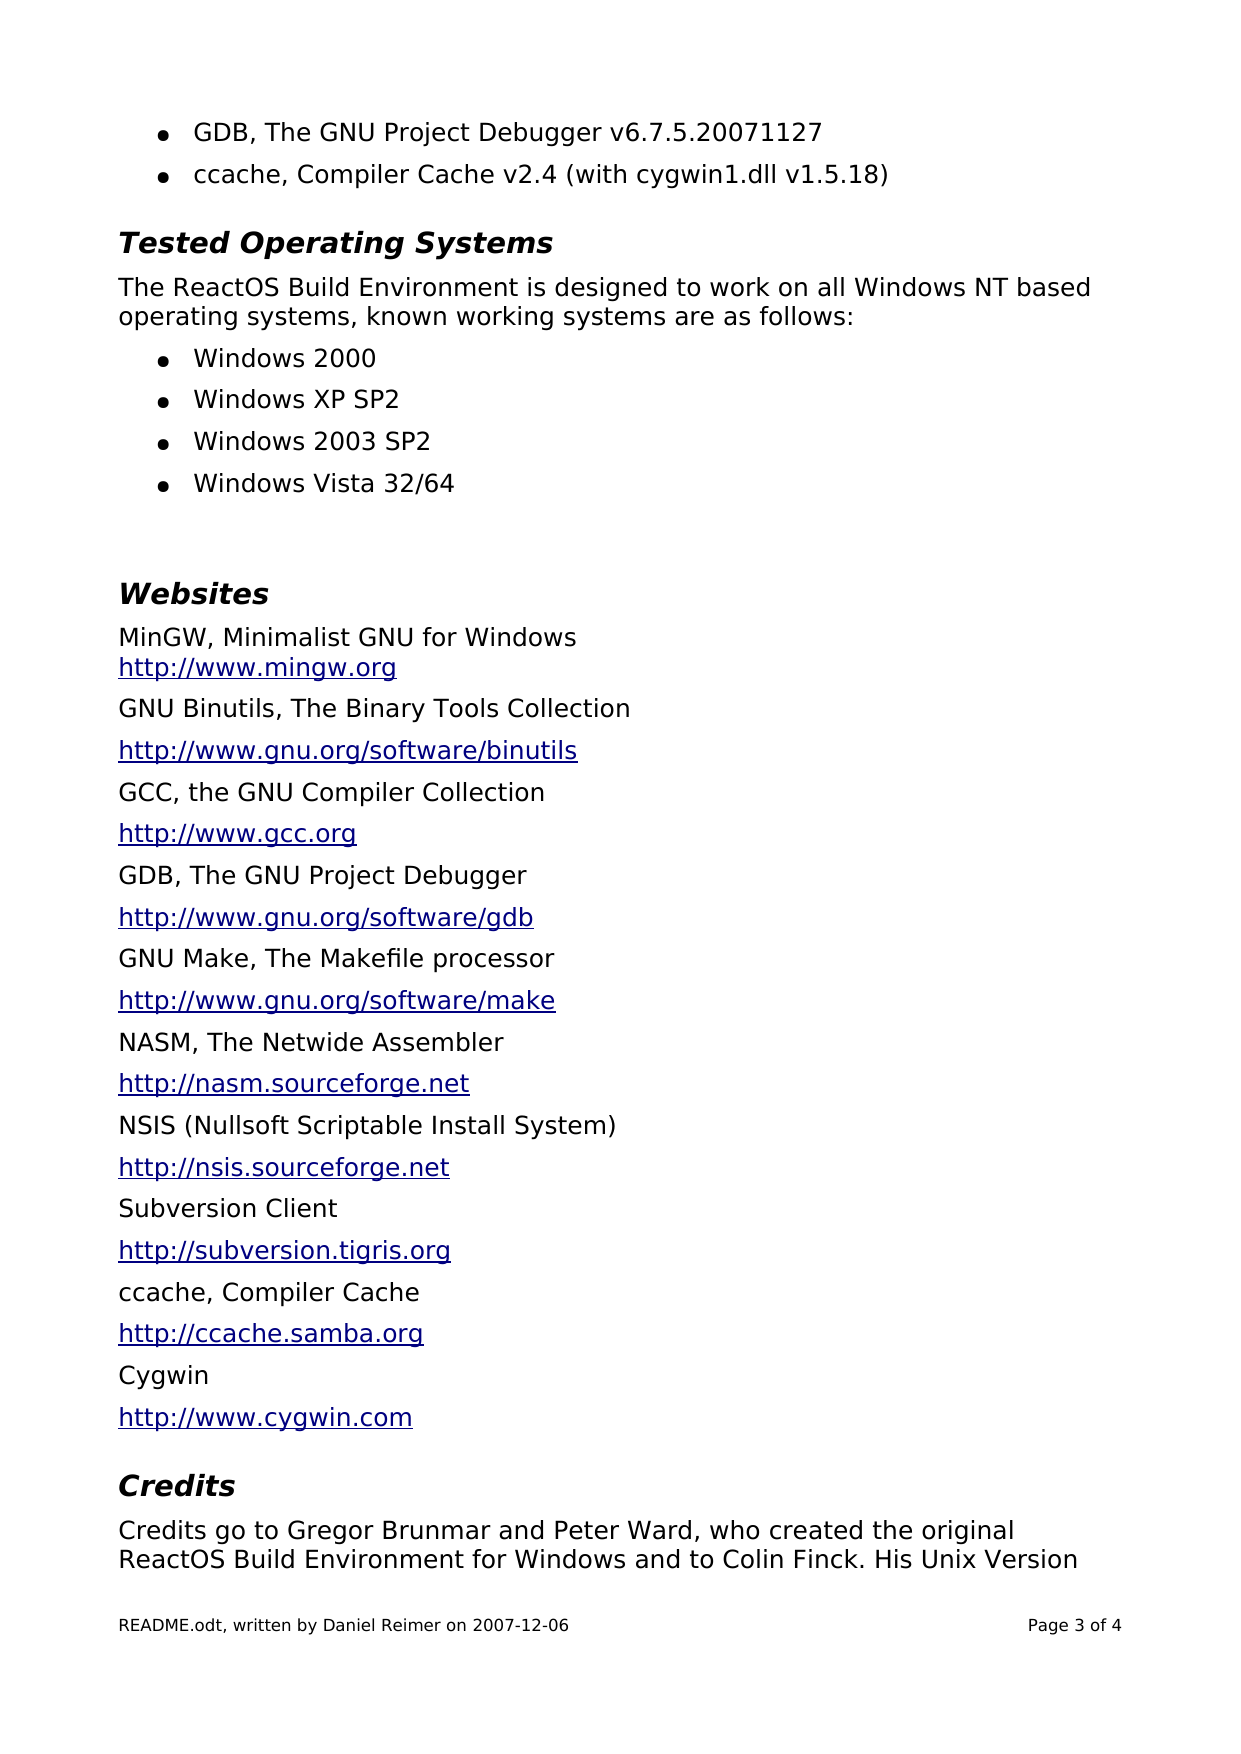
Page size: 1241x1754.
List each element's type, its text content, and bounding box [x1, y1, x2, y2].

subtitle Credits [118, 1469, 1122, 1503]
text http://www.gcc.org [118, 819, 1122, 848]
text GNU Binutils, The Binary Tools Collection [118, 694, 1122, 723]
subtitle Tested Operating Systems [118, 226, 1122, 260]
text http://ccache.samba.org [118, 1319, 1122, 1348]
list Windows Vista 32/64 [156, 469, 1122, 498]
text GDB, The GNU Project Debugger [118, 861, 1122, 890]
list Windows 2000 [156, 344, 1122, 373]
text Credits go to Gregor Brunmar and Peter Ward, who created the original ReactOS Build Environment for Windows and to Colin Finck. His Unix Version [118, 1516, 1122, 1574]
text Subversion Client [118, 1194, 1122, 1223]
text The ReactOS Build Environment is designed to work on all Windows NT based operating systems, known working systems are as follows: [118, 273, 1122, 331]
text http://subversion.tigris.org [118, 1236, 1122, 1265]
list Windows XP SP2 [156, 385, 1122, 414]
text GNU Make, The Makefile processor [118, 944, 1122, 973]
text NASM, The Netwide Assembler [118, 1028, 1122, 1057]
list Windows 2003 SP2 [156, 427, 1122, 456]
text Cygwin [118, 1361, 1122, 1390]
text http://www.cygwin.com [118, 1403, 1122, 1432]
text http://www.gnu.org/software/binutils [118, 736, 1122, 765]
list GDB, The GNU Project Debugger v6.7.5.20071127 [156, 118, 1122, 147]
text http://www.gnu.org/software/make [118, 986, 1122, 1015]
text MinGW, Minimalist GNU for Windows http://www.mingw.org [118, 623, 1122, 682]
text NSIS (Nullsoft Scriptable Install System) [118, 1111, 1122, 1140]
text GCC, the GNU Compiler Collection [118, 778, 1122, 807]
text ccache, Compiler Cache [118, 1278, 1122, 1307]
subtitle Websites [118, 577, 1122, 611]
text http://nsis.sourceforge.net [118, 1153, 1122, 1182]
text http://www.gnu.org/software/gdb [118, 903, 1122, 932]
list ccache, Compiler Cache v2.4 (with cygwin1.dll v1.5.18) [156, 160, 1122, 189]
text http://nasm.sourceforge.net [118, 1069, 1122, 1098]
